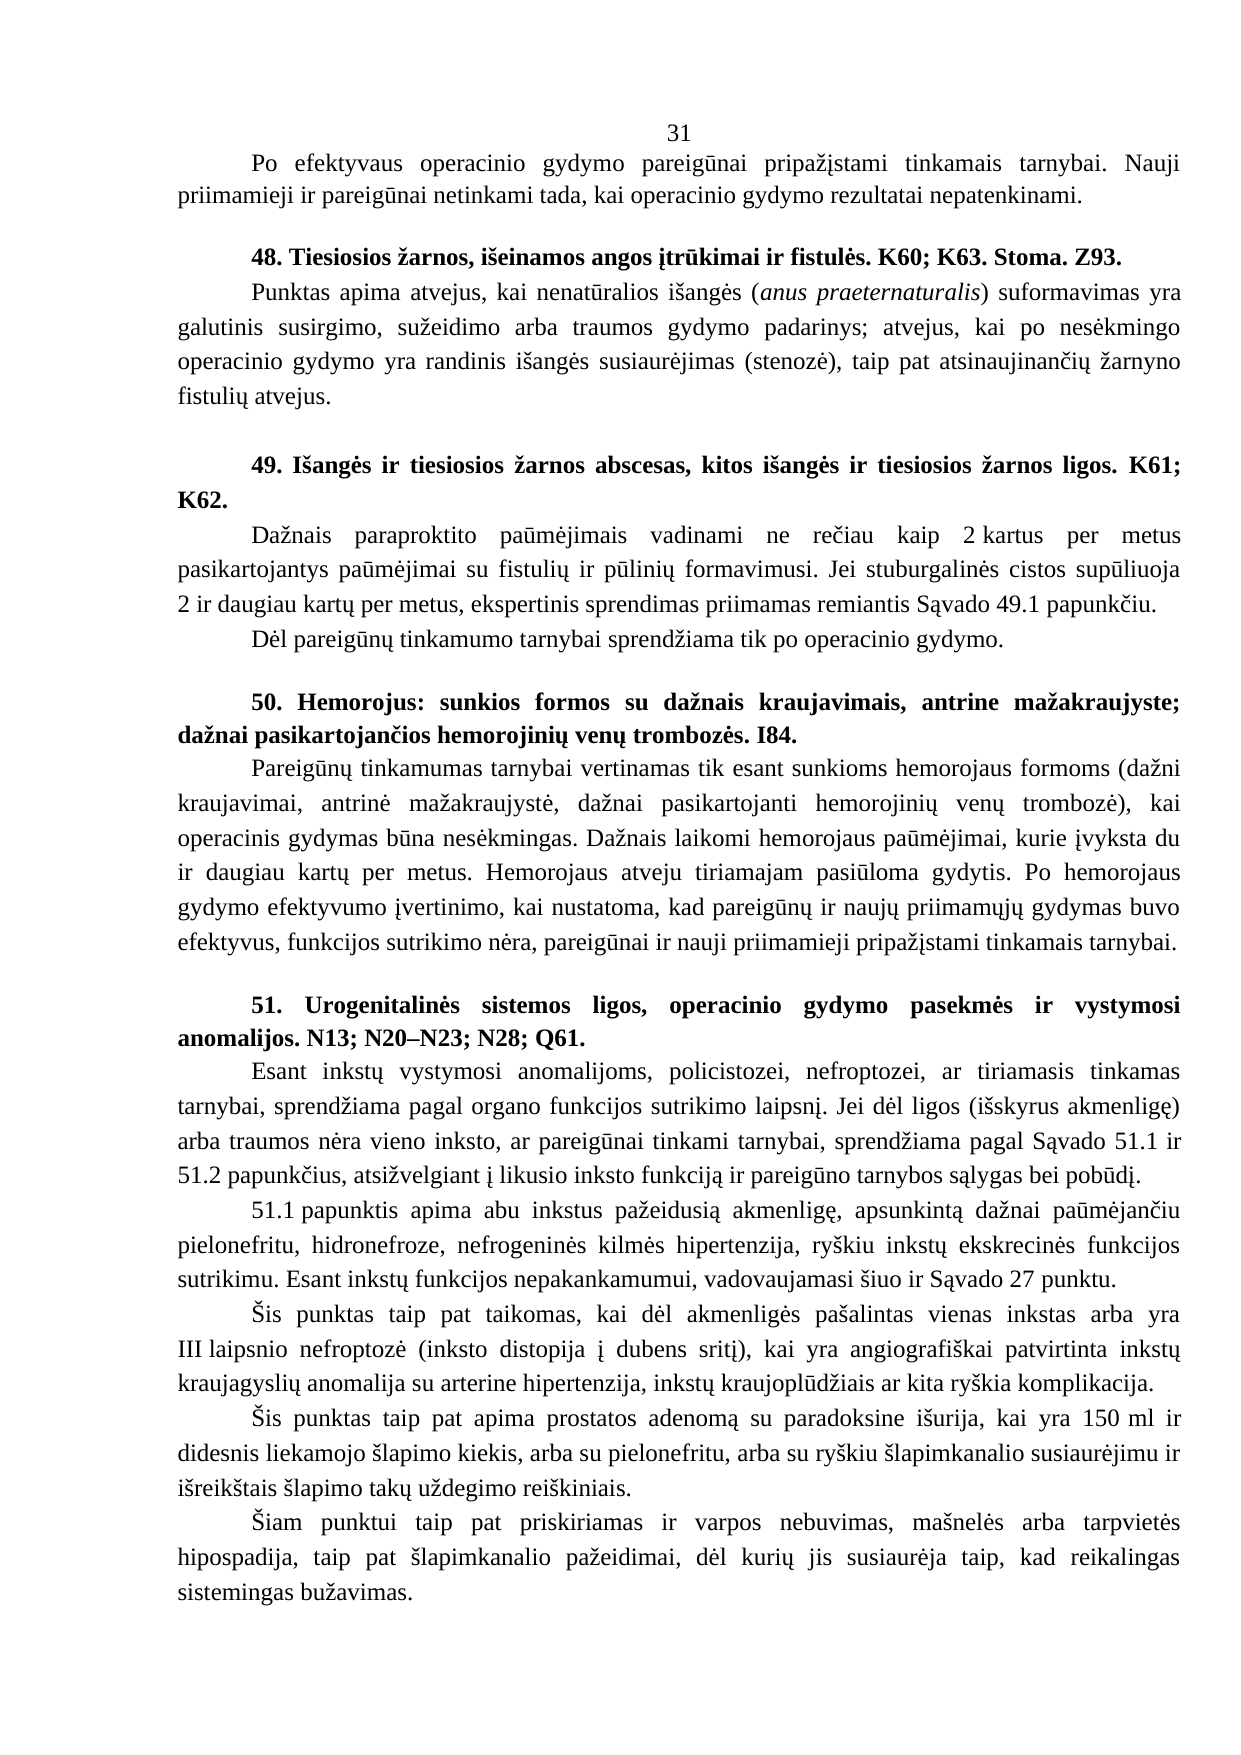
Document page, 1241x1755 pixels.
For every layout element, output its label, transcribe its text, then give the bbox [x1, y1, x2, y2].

text 50. Hemorojus: sunkios formos su dažnais kraujavimais, antrine mažakraujyste; dažnai pasikartojančios hemorojinių venų trombozės. I84. [177, 687, 1181, 749]
text Dažnais paraproktito paūmėjimais vadinami ne rečiau kaip 2 kartus per metus pasikartojantys paūmėjimai su fistulių ir pūlinių formavimusi. Jei stuburgalinės cistos supūliuoja 2 ir daugiau kartų per metus, ekspertinis sprendimas priimamas remiantis Sąvado 49.1 papunkčiu. [177, 520, 1181, 618]
text Dėl pareigūnų tinkamumo tarnybai sprendžiama tik po operacinio gydymo. [177, 624, 1181, 653]
text Šiam punktui taip pat priskiriamas ir varpos nebuvimas, mašnelės arba tarpvietės hipospadija, taip pat šlapimkanalio pažeidimai, dėl kurių jis susiaurėja taip, kad reikalingas sistemingas bužavimas. [177, 1507, 1181, 1605]
text Šis punktas taip pat apima prostatos adenomą su paradoksine išurija, kai yra 150 ml ir didesnis liekamojo šlapimo kiekis, arba su pielonefritu, arba su ryškiu šlapimkanalio susiaurėjimu ir išreikštais šlapimo takų uždegimo reiškiniais. [177, 1403, 1181, 1501]
text Esant inkstų vystymosi anomalijoms, policistozei, nefroptozei, ar tiriamasis tinkamas tarnybai, sprendžiama pagal organo funkcijos sutrikimo laipsnį. Jei dėl ligos (išskyrus akmenligę) arba traumos nėra vieno inksto, ar pareigūnai tinkami tarnybai, sprendžiama pagal Sąvado 51.1 ir 51.2 papunkčius, atsižvelgiant į likusio inksto funkciją ir pareigūno tarnybos sąlygas bei pobūdį. [177, 1056, 1181, 1189]
text Pareigūnų tinkamumas tarnybai vertinamas tik esant sunkioms hemorojaus formoms (dažni kraujavimai, antrinė mažakraujystė, dažnai pasikartojanti hemorojinių venų trombozė), kai operacinis gydymas būna nesėkmingas. Dažnais laikomi hemorojaus paūmėjimai, kurie įvyksta du ir daugiau kartų per metus. Hemorojaus atveju tiriamajam pasiūloma gydytis. Po hemorojaus gydymo efektyvumo įvertinimo, kai nustatoma, kad pareigūnų ir naujų priimamųjų gydymas buvo efektyvus, funkcijos sutrikimo nėra, pareigūnai ir nauji priimamieji pripažįstami tinkamais tarnybai. [177, 753, 1181, 956]
text 49. Išangės ir tiesiosios žarnos abscesas, kitos išangės ir tiesiosios žarnos ligos. K61; K62. [177, 451, 1181, 514]
text Po efektyvaus operacinio gydymo pareigūnai pripažįstami tinkamais tarnybai. Nauji priimamieji ir pareigūnai netinkami tada, kai operacinio gydymo rezultatai nepatenkinami. [177, 148, 1181, 209]
text 48. Tiesiosios žarnos, išeinamos angos įtrūkimai ir fistulės. K60; K63. Stoma. Z93. [177, 242, 1181, 271]
text Šis punktas taip pat taikomas, kai dėl akmenligės pašalintas vienas inkstas arba yra III laipsnio nefroptozė (inksto distopija į dubens sritį), kai yra angiografiškai patvirtinta inkstų kraujagyslių anomalija su arterine hipertenzija, inkstų kraujoplūdžiais ar kita ryškia komplikacija. [177, 1299, 1181, 1397]
text 51. Urogenitalinės sistemos ligos, operacinio gydymo pasekmės ir vystymosi anomalijos. N13; N20–N23; N28; Q61. [177, 990, 1181, 1052]
text Punktas apima atvejus, kai nenatūralios išangės (anus praeternaturalis) suformavimas yra galutinis susirgimo, sužeidimo arba traumos gydymo padarinys; atvejus, kai po nesėkmingo operacinio gydymo yra randinis išangės susiaurėjimas (stenozė), taip pat atsinaujinančių žarnyno fistulių atvejus. [177, 277, 1181, 410]
text 51.1 papunktis apima abu inkstus pažeidusią akmenligę, apsunkintą dažnai paūmėjančiu pielonefritu, hidronefroze, nefrogeninės kilmės hipertenzija, ryškiu inkstų ekskrecinės funkcijos sutrikimu. Esant inkstų funkcijos nepakankamumui, vadovaujamasi šiuo ir Sąvado 27 punktu. [177, 1195, 1181, 1293]
